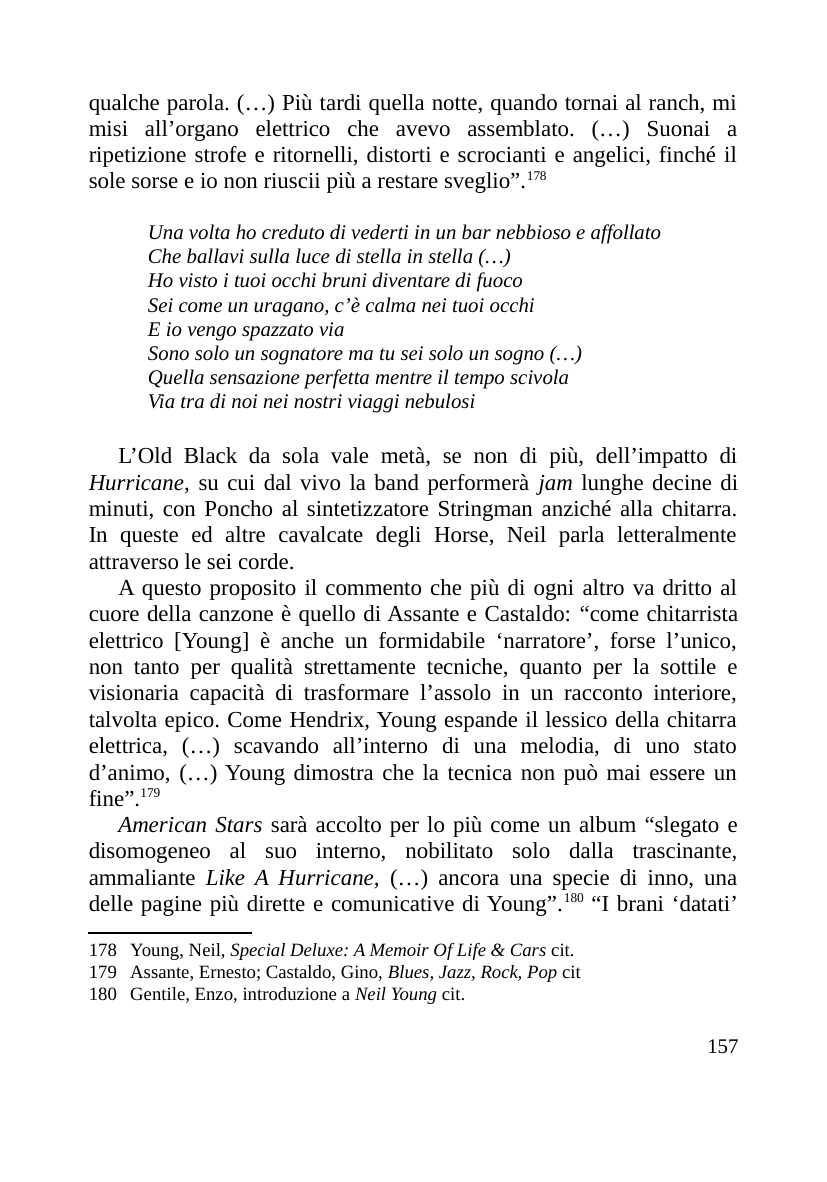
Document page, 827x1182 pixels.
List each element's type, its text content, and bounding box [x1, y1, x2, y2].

text Sono solo un sognatore ma tu sei solo un sogno (…) [88, 341, 738, 365]
text Sei come un uragano, c’è calma nei tuoi occhi [88, 292, 738, 317]
text E io vengo spazzato via [88, 317, 738, 341]
text A questo proposito il commento che più di ogni altro va dritto al cuore della canzone è quello di Assante e Castaldo: “come chitarrista elettrico [Young] è anche un formidabile ‘narratore’, forse l’unico, non tanto per qualità strettamente tecniche, quanto per la sottile e visionaria capacità di trasformare l’assolo in un racconto interiore, talvolta epico. Come Hendrix, Young espande il lessico della chitarra elettrica, (…) scavando all’interno di una melodia, di uno stato d’animo, (…) Young dimostra che la tecnica non può mai essere un fine”. [88, 574, 738, 811]
text Che ballavi sulla luce di stella in stella (…) [88, 244, 738, 268]
text L’Old Black da sola vale metà, se non di più, dell’impatto di Hurricane, su cui dal vivo la band performerà jam lunghe decine di minuti, con Poncho al sintetizzatore Stringman anziché alla chitarra. In queste ed altre cavalcate degli Horse, Neil parla letteralmente attraverso le sei corde. [88, 442, 738, 574]
text Quella sensazione perfetta mentre il tempo scivola [88, 365, 738, 389]
text Via tra di noi nei nostri viaggi nebulosi [88, 389, 738, 413]
text Young, Neil, Special Deluxe: A Memoir Of Life & Cars cit. [88, 939, 738, 961]
text Una volta ho creduto di vederti in un bar nebbioso e affollato [88, 220, 738, 244]
text qualche parola. (…) Più tardi quella notte, quando tornai al ranch, mi misi all’organo elettrico che avevo assemblato. (…) Suonai a ripetizione strofe e ritornelli, distorti e scrocianti e angelici, finché il sole sorse e io non riuscii più a restare sveglio”. [88, 88, 738, 194]
text Ho visto i tuoi occhi bruni diventare di fuoco [88, 268, 738, 292]
text Assante, Ernesto; Castaldo, Gino, Blues, Jazz, Rock, Pop cit [88, 961, 738, 982]
text Gentile, Enzo, introduzione a Neil Young cit. [88, 982, 738, 1004]
text American Stars sarà accolto per lo più come un album “slegato e disomogeneo al suo interno, nobilitato solo dalla trascinante, ammaliante Like A Hurricane, (…) ancora una specie di inno, una delle pagine più dirette e comunicative di Young”. “I brani ‘datati’ [88, 811, 738, 917]
